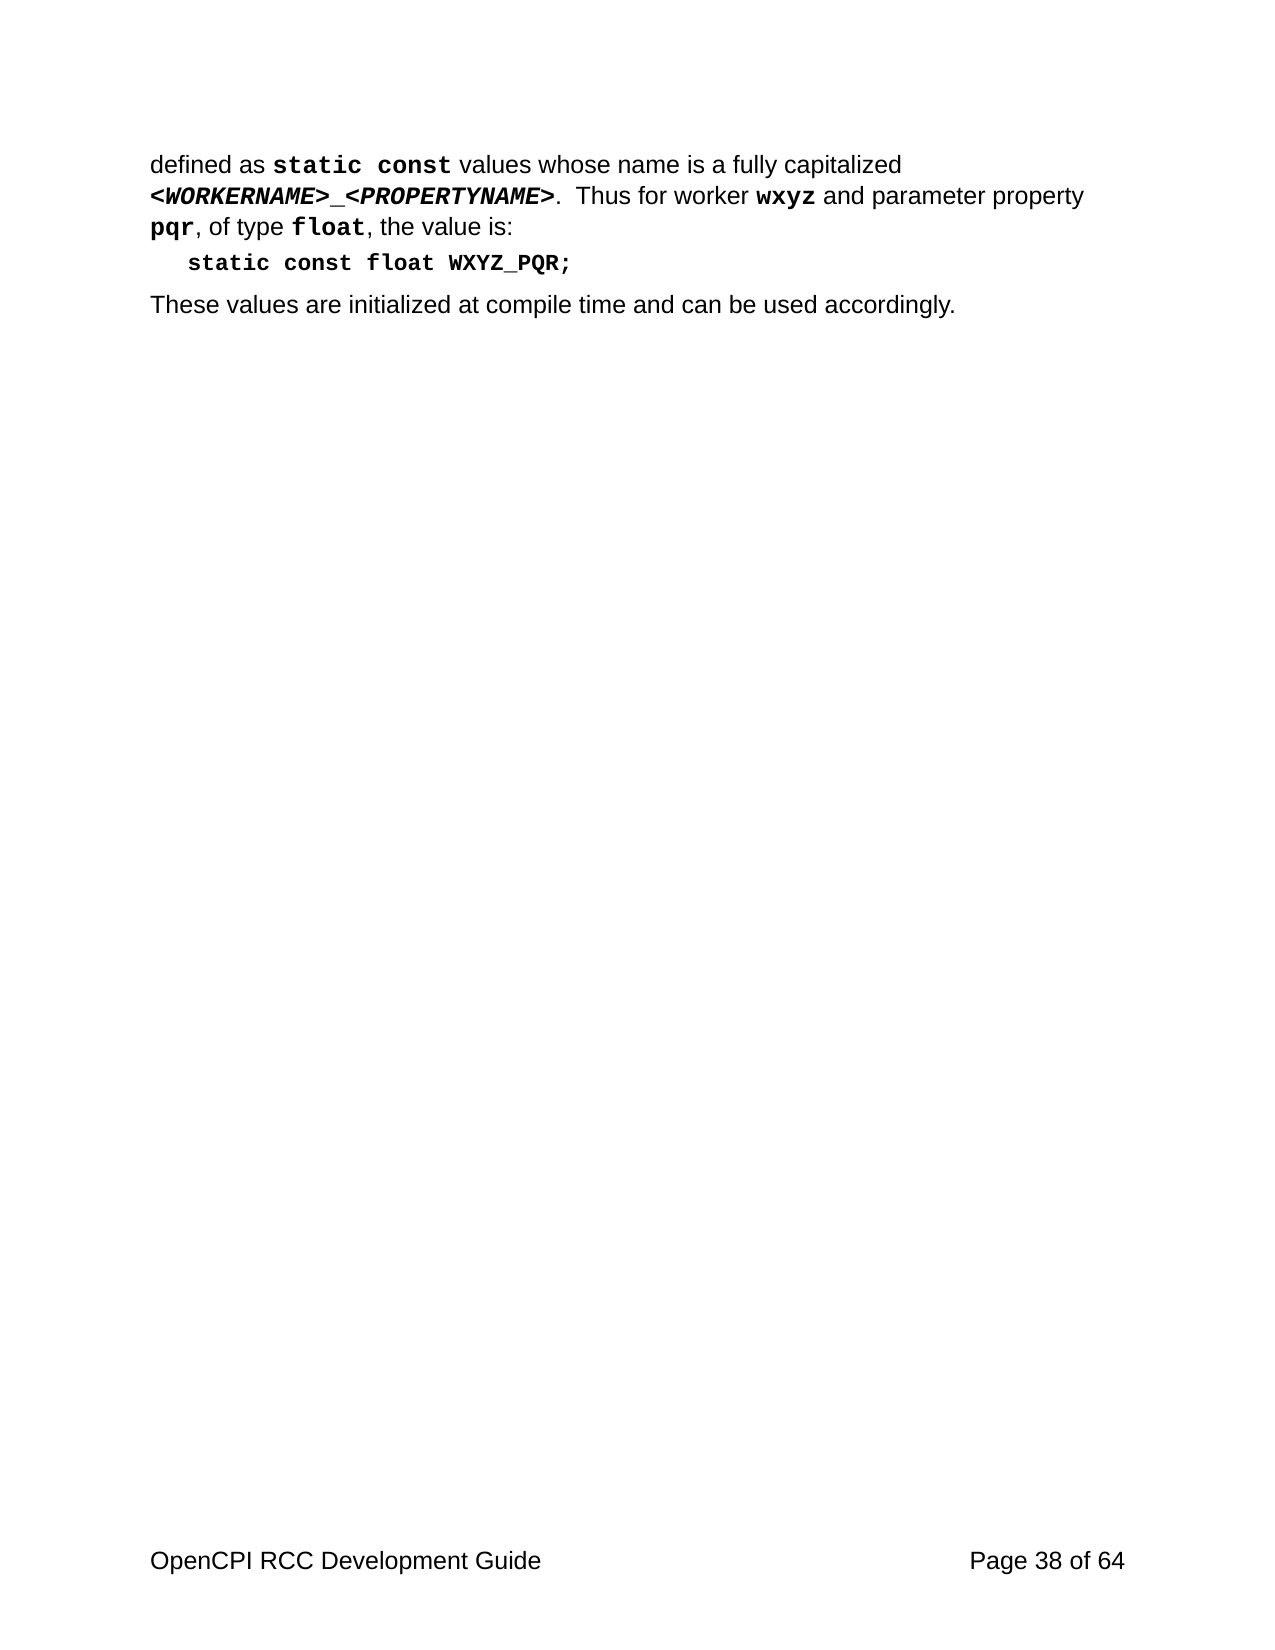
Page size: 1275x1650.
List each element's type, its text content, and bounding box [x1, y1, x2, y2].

text These values are initialized at compile time and can be used accordingly. [150, 290, 1125, 318]
text defined as static const values whose name is a fully capitalized <WORKERNAME>_<PROPERTYNAME>. Thus for worker wxyz and parameter property pqr, of type float, the value is: [150, 150, 1125, 243]
text static const float WXYZ_PQR; [187, 252, 1125, 278]
